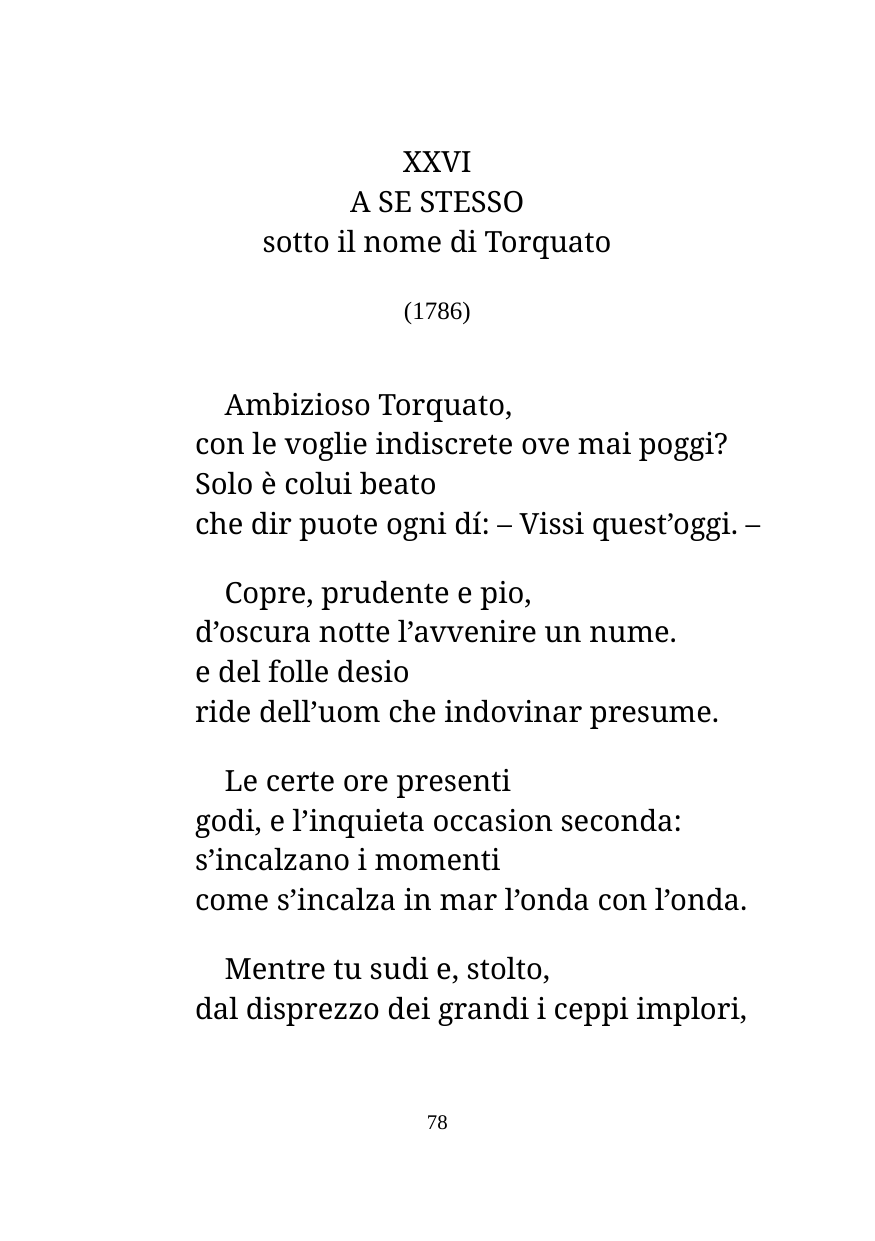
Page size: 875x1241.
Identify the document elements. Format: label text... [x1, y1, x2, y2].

text Copre, prudente e pio, d’oscura notte l’avvenire un nume. e del folle desio ride dell’uom che indovinar presume. [195, 572, 768, 731]
text (1786) [106, 296, 768, 325]
subtitle XXVI A SE STESSO sotto il nome di Torquato [106, 142, 768, 261]
text Ambizioso Torquato, con le voglie indiscrete ove mai poggi? Solo è colui beato che dir puote ogni dí: – Vissi quest’oggi. – [195, 384, 768, 543]
text Mentre tu sudi e, stolto, dal disprezzo dei grandi i ceppi implori, [195, 948, 768, 1028]
text Le certe ore presenti godi, e l’inquieta occasion seconda: s’incalzano i momenti come s’incalza in mar l’onda con l’onda. [195, 760, 768, 919]
